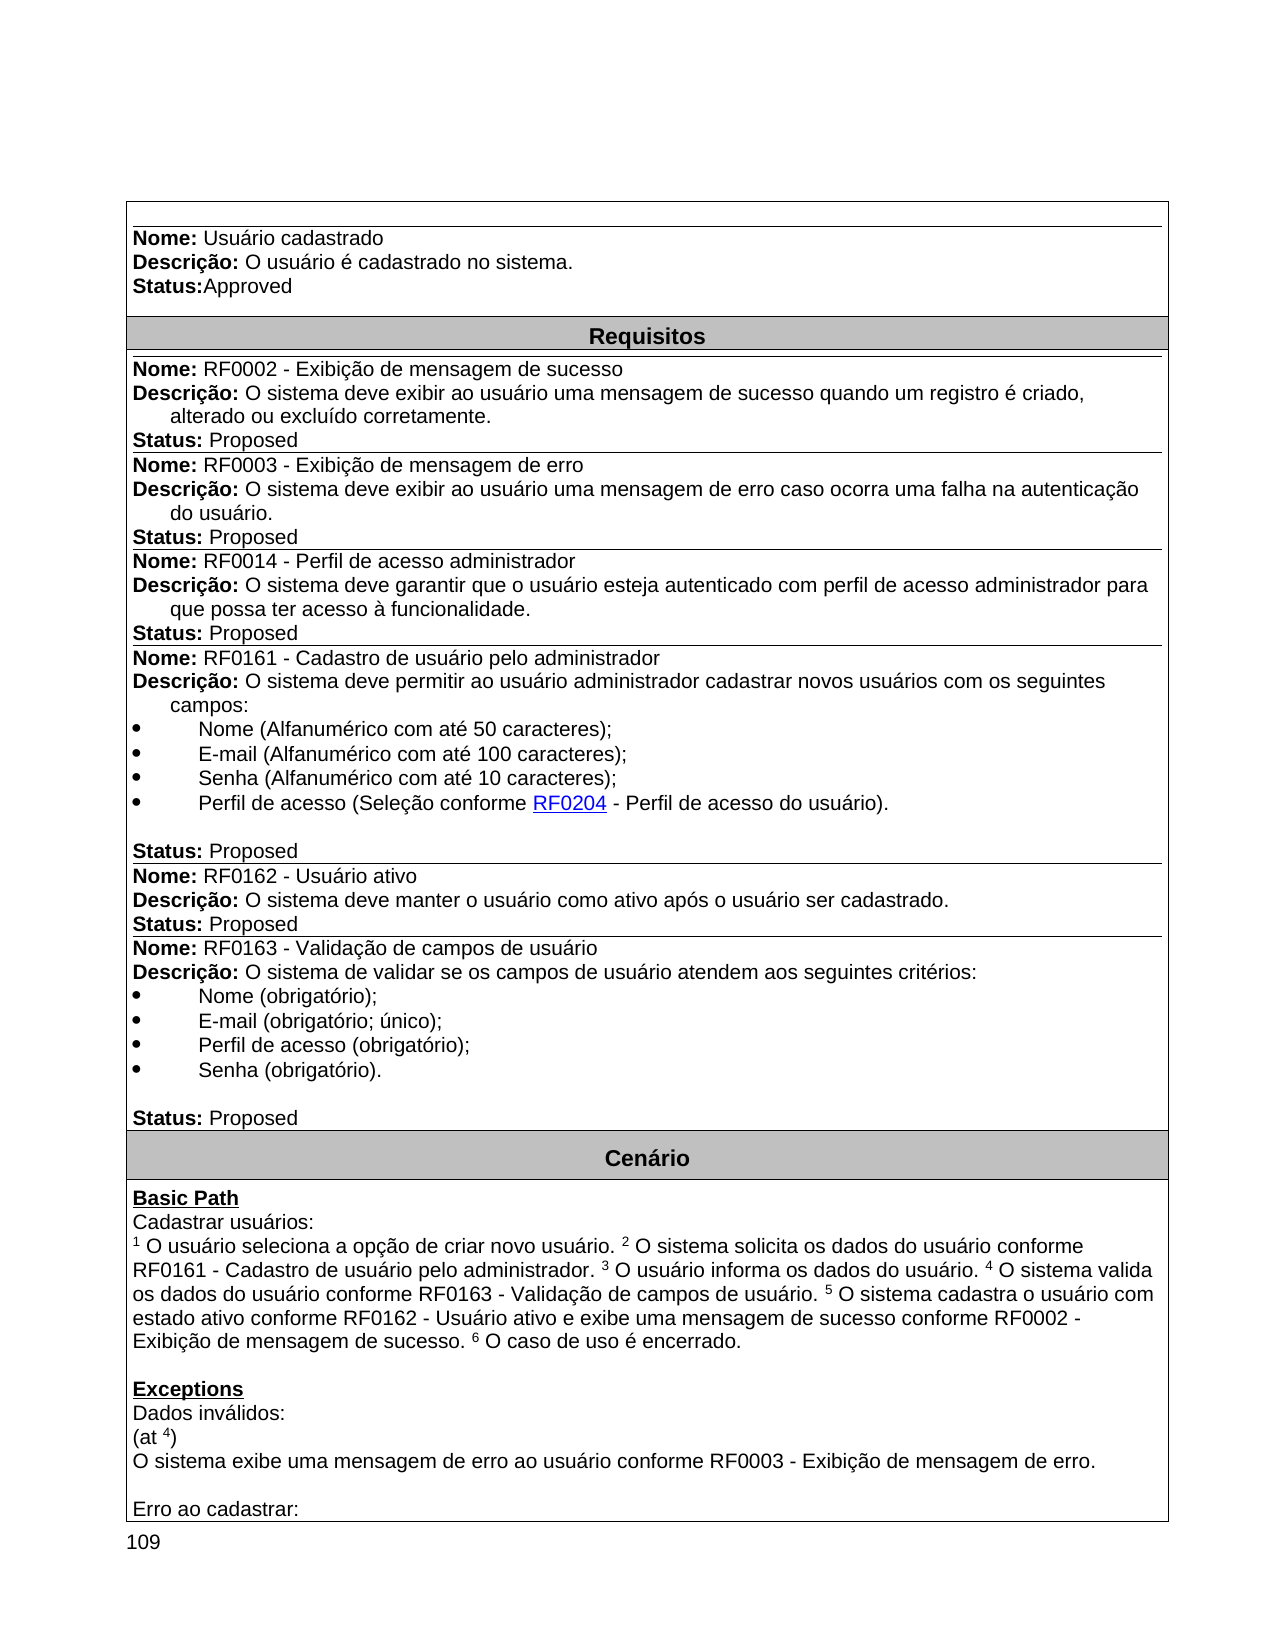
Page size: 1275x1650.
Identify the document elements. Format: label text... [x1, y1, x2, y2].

table_cell Nome: RF0163 - Validação de campos de usuário Descrição: O sistema de validar se os campos de usuário atendem aos seguintes critérios: Nome (obrigatório); E-mail (obrigatório; único); Perfil de acesso (obrigatório); Senha (obrigatório). Status: Proposed [133, 937, 1162, 1130]
table_cell Nome: RF0162 - Usuário ativo Descrição: O sistema deve manter o usuário como ativo após o usuário ser cadastrado. Status: Proposed [133, 864, 1162, 936]
table_header Nome: RF0002 - Exibição de mensagem de sucesso Descrição: O sistema deve exibir ao usuário uma mensagem de sucesso quando um registro é criado, alterado ou excluído corretamente. Status: Proposed [133, 357, 1162, 452]
table_cell Nome: RF0014 - Perfil de acesso administrador Descrição: O sistema deve garantir que o usuário esteja autenticado com perfil de acesso administrador para que possa ter acesso à funcionalidade. Status: Proposed [133, 550, 1162, 645]
table_cell Nome: RF0161 - Cadastro de usuário pelo administrador Descrição: O sistema deve permitir ao usuário administrador cadastrar novos usuários com os seguintes campos: Nome (Alfanumérico com até 50 caracteres); E-mail (Alfanumérico com até 100 caracteres); Senha (Alfanumérico com até 10 caracteres); Perfil de acesso (Seleção conforme RF0204 - Perfil de acesso do usuário). Status: Proposed [133, 646, 1162, 863]
table_cell [127, 202, 1168, 316]
table_cell Nome: RF0003 - Exibição de mensagem de erro Descrição: O sistema deve exibir ao usuário uma mensagem de erro caso ocorra uma falha na autenticação do usuário. Status: Proposed [133, 453, 1162, 548]
table_cell Requisitos [127, 317, 1168, 349]
table_header Nome: Usuário cadastrado Descrição: O usuário é cadastrado no sistema. Status:Approved [133, 227, 1162, 298]
table_cell [127, 350, 1168, 1130]
table_cell Cenário [127, 1131, 1168, 1179]
table_cell Basic Path Cadastrar usuários: 1 O usuário seleciona a opção de criar novo usuário. 2 O sistema solicita os dados do usuário conforme RF0161 - Cadastro de usuário pelo administrador. 3 O usuário informa os dados do usuário. 4 O sistema valida os dados do usuário conforme RF0163 - Validação de campos de usuário. 5 O sistema cadastra o usuário com estado ativo conforme RF0162 - Usuário ativo e exibe uma mensagem de sucesso conforme RF0002 - Exibição de mensagem de sucesso. 6 O caso de uso é encerrado. Exceptions Dados inválidos: (at 4) O sistema exibe uma mensagem de erro ao usuário conforme RF0003 - Exibição de mensagem de erro. Erro ao cadastrar: [127, 1180, 1168, 1521]
